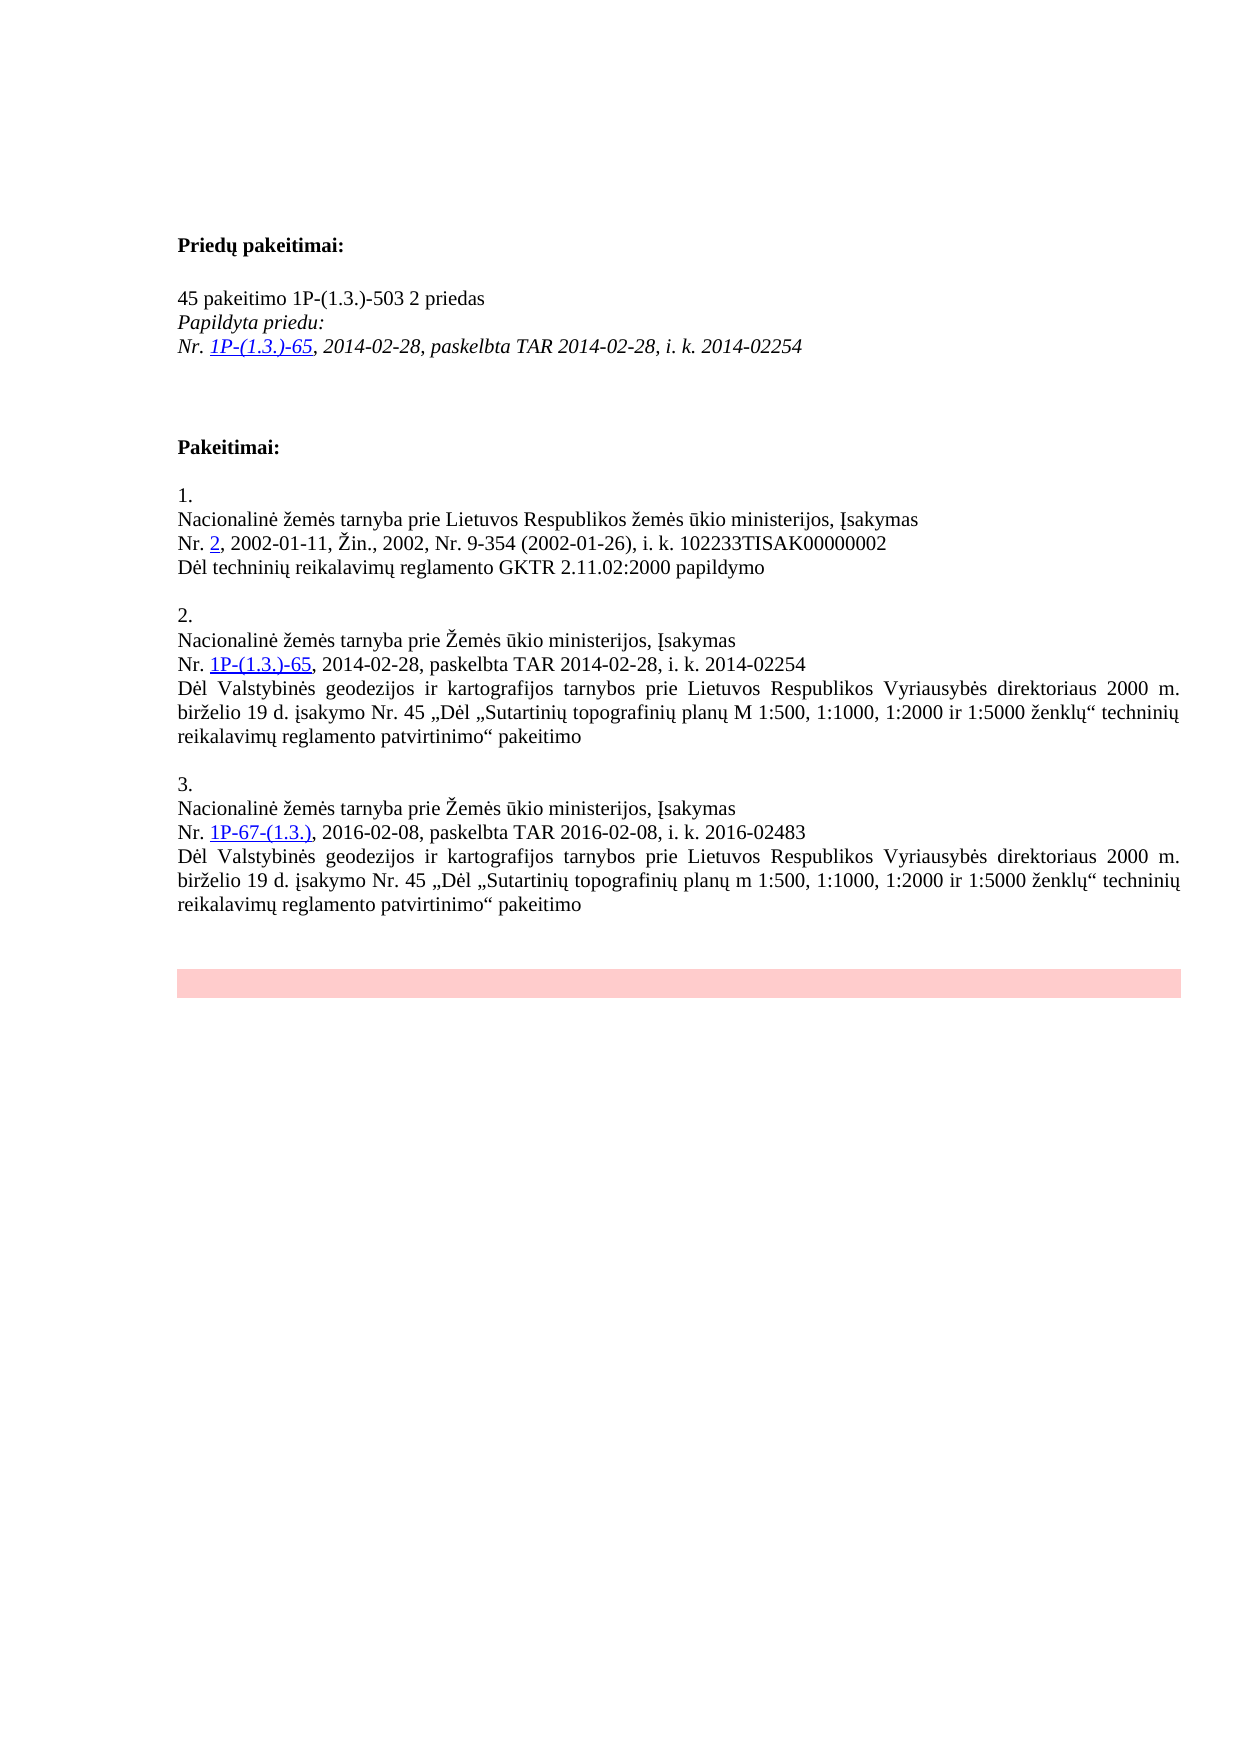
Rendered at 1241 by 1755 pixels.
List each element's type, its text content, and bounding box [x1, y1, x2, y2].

text Dėl techninių reikalavimų reglamento GKTR 2.11.02:2000 papildymo [177, 555, 1181, 579]
text Nacionalinė žemės tarnyba prie Žemės ūkio ministerijos, Įsakymas [177, 627, 1181, 652]
text Nr. 1P-(1.3.)-65, 2014-02-28, paskelbta TAR 2014-02-28, i. k. 2014-02254 [177, 334, 1181, 358]
text 2. [177, 603, 1181, 627]
text Nr. 2, 2002-01-11, Žin., 2002, Nr. 9-354 (2002-01-26), i. k. 102233TISAK00000002 [177, 531, 1181, 555]
text Papildyta priedu: [177, 310, 1181, 334]
text Nacionalinė žemės tarnyba prie Lietuvos Respublikos žemės ūkio ministerijos, Įsakymas [177, 507, 1181, 531]
text 1. [177, 483, 1181, 507]
text 45 pakeitimo 1P-(1.3.)-503 2 priedas [177, 286, 1181, 310]
text 3. [177, 772, 1181, 796]
text Pakeitimai: [177, 435, 1181, 459]
text Nr. 1P-67-(1.3.), 2016-02-08, paskelbta TAR 2016-02-08, i. k. 2016-02483 [177, 820, 1181, 844]
text Priedų pakeitimai: [177, 233, 1181, 257]
text Dėl Valstybinės geodezijos ir kartografijos tarnybos prie Lietuvos Respublikos Vyriausybės direktoriaus 2000 m. birželio 19 d. įsakymo Nr. 45 „Dėl „Sutartinių topografinių planų m 1:500, 1:1000, 1:2000 ir 1:5000 ženklų“ techninių reikalavimų reglamento patvirtinimo“ pakeitimo [177, 844, 1181, 916]
text Nacionalinė žemės tarnyba prie Žemės ūkio ministerijos, Įsakymas [177, 796, 1181, 820]
text Nr. 1P-(1.3.)-65, 2014-02-28, paskelbta TAR 2014-02-28, i. k. 2014-02254 [177, 652, 1181, 676]
text Dėl Valstybinės geodezijos ir kartografijos tarnybos prie Lietuvos Respublikos Vyriausybės direktoriaus 2000 m. birželio 19 d. įsakymo Nr. 45 „Dėl „Sutartinių topografinių planų M 1:500, 1:1000, 1:2000 ir 1:5000 ženklų“ techninių reikalavimų reglamento patvirtinimo“ pakeitimo [177, 676, 1181, 748]
